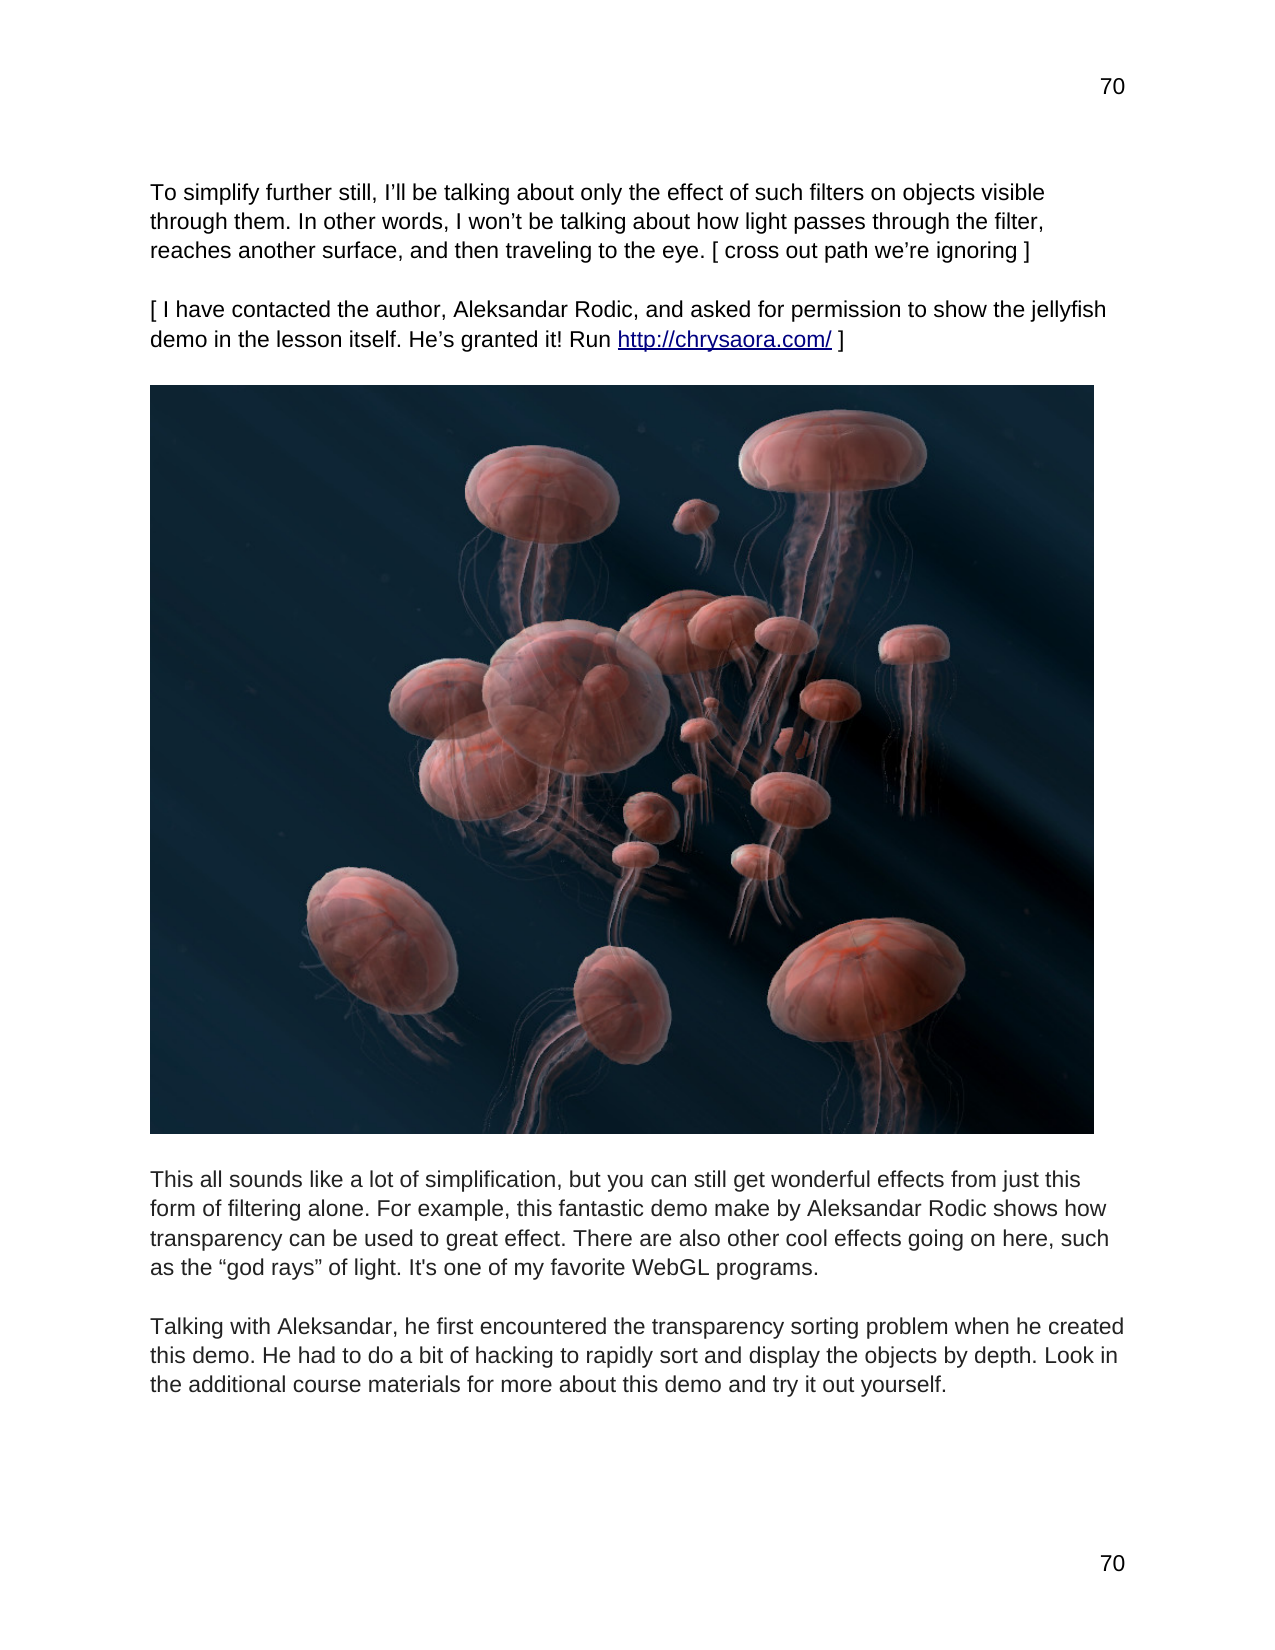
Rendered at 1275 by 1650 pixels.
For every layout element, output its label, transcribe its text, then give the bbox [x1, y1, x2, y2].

text To simplify further still, I’ll be talking about only the effect of such filters on objects visible through them. In other words, I won’t be talking about how light passes through the filter, reaches another surface, and then traveling to the eye. [ cross out path we’re ignoring ] [150, 179, 1125, 264]
text This all sounds like a lot of simplification, but you can still get wonderful effects from just this form of filtering alone. For example, this fantastic demo make by Aleksandar Rodic shows how transparency can be used to great effect. There are also other cool effects going on here, such as the “god rays” of light. It's one of my favorite WebGL programs. [150, 1167, 1125, 1280]
text [ I have contacted the author, Aleksandar Rodic, and asked for permission to show the jellyfish demo in the lesson itself. He’s granted it! Run http://chrysaora.com/ ] [150, 297, 1125, 352]
picture [150, 385, 1094, 1134]
text Talking with Aleksandar, he first encountered the transparency sorting problem when he created this demo. He had to do a bit of hacking to rapidly sort and display the objects by depth. Look in the additional course materials for more about this demo and try it out yourself. [150, 1313, 1125, 1398]
